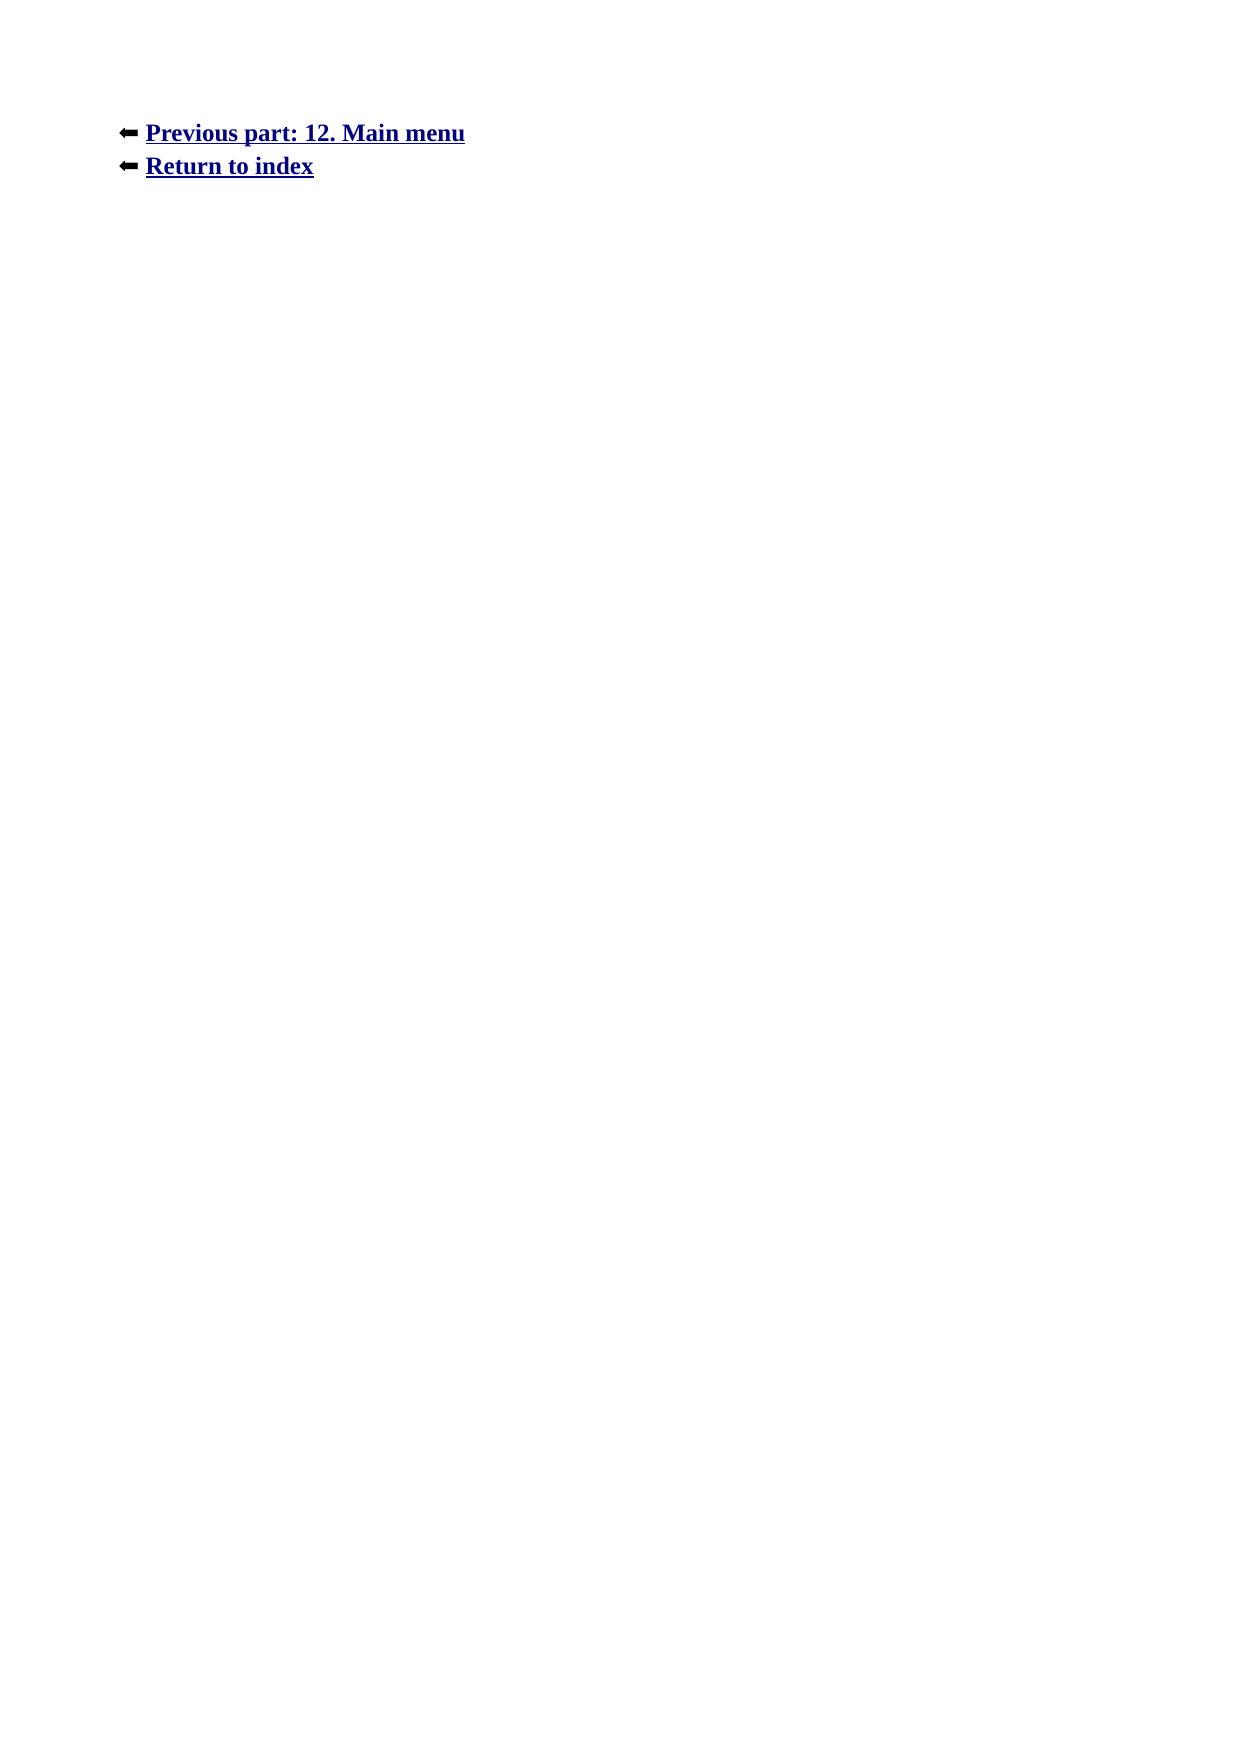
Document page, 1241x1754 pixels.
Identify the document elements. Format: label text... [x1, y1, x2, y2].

text ⬅️ Previous part: 12. Main menu ⬅️ Return to index [118, 118, 1122, 180]
